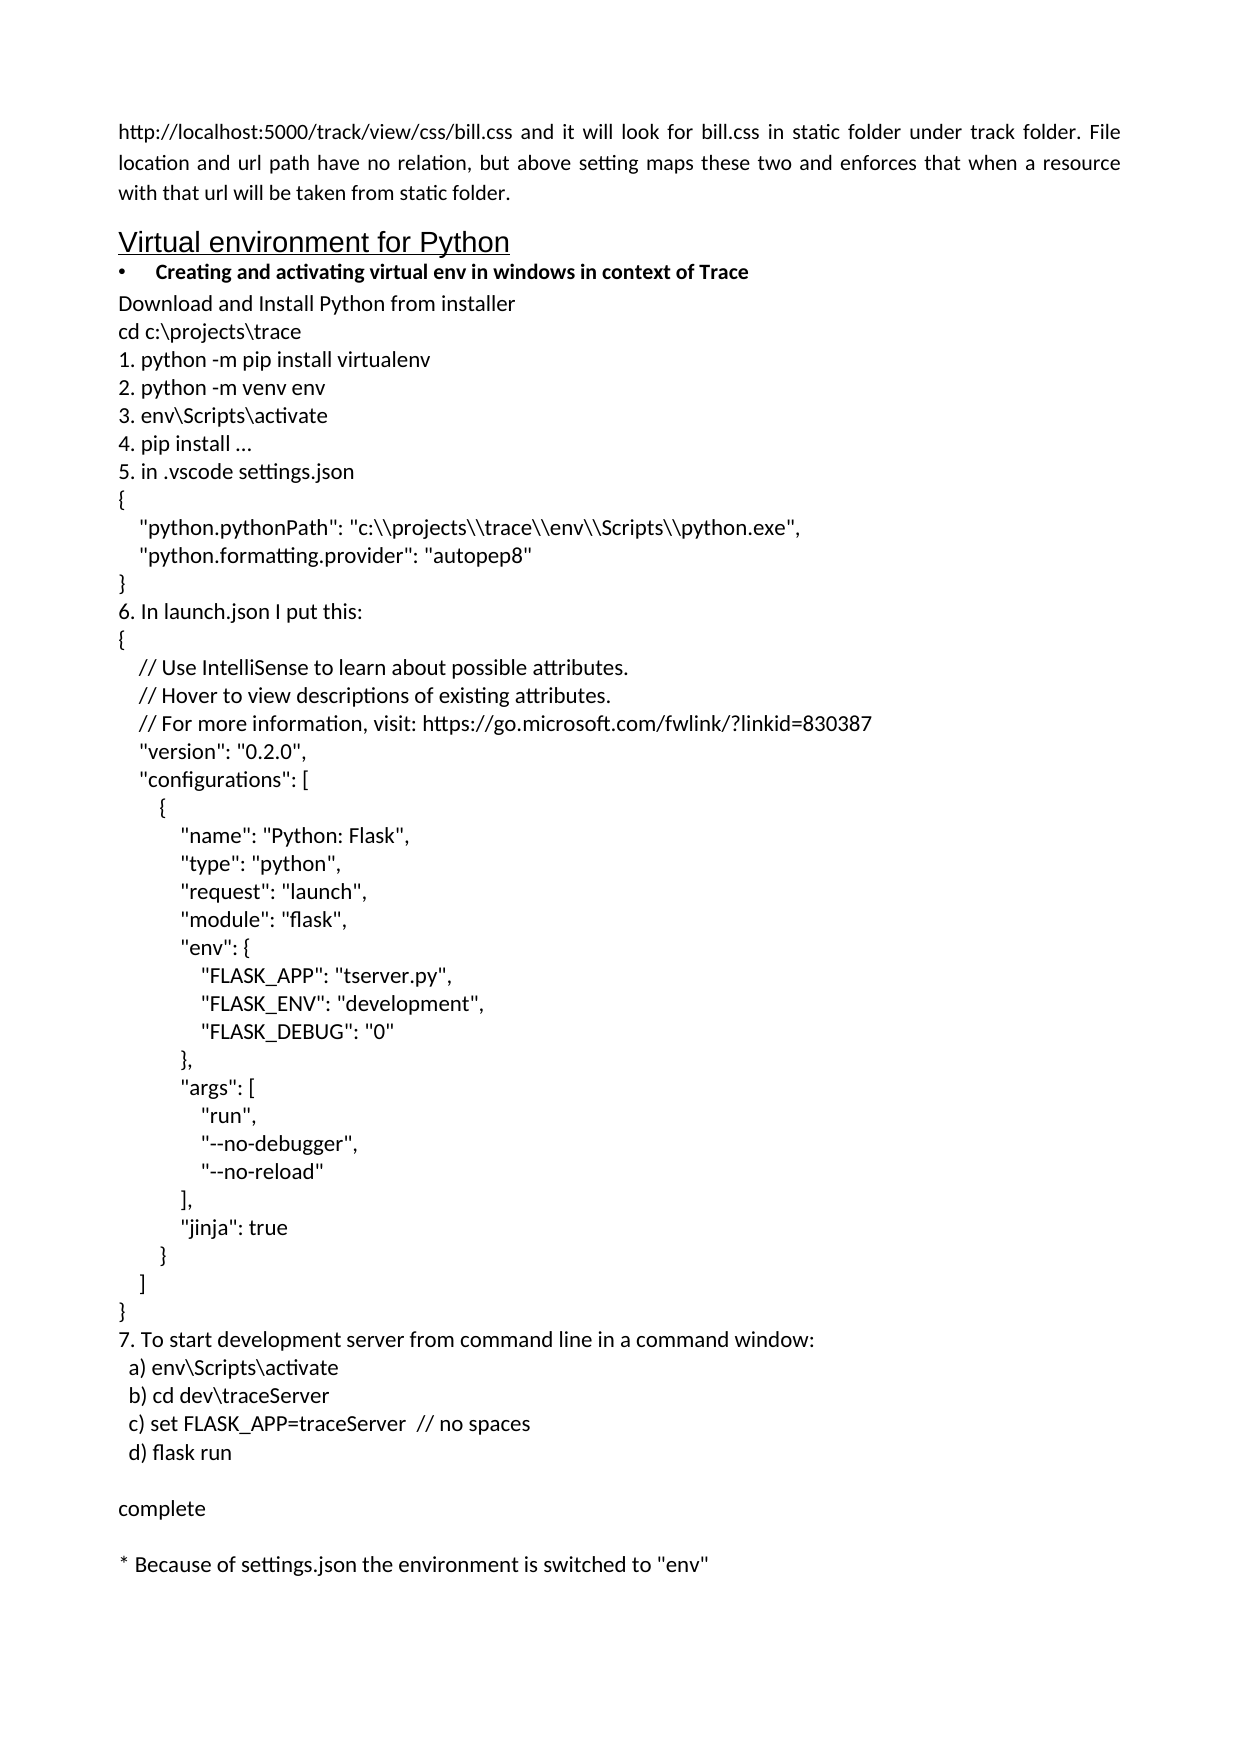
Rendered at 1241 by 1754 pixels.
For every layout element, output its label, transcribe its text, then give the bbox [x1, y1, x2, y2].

text * Because of settings.json the environment is switched to "env" [118, 1550, 1122, 1578]
text // For more information, visit: https://go.microsoft.com/fwlink/?linkid=830387 [118, 709, 1122, 737]
text } [118, 569, 1122, 597]
subtitle Virtual environment for Python [118, 224, 1122, 258]
text // Hover to view descriptions of existing attributes. [118, 681, 1122, 709]
text "name": "Python: Flask", [118, 821, 1122, 849]
text d) flask run [118, 1438, 1122, 1466]
text 7. To start development server from command line in a command window: [118, 1326, 1122, 1353]
text } [118, 1297, 1122, 1326]
text "FLASK_DEBUG": "0" [118, 1017, 1122, 1045]
text ] [118, 1269, 1122, 1297]
text "env": { [118, 933, 1122, 961]
text 4. pip install … [118, 429, 1122, 457]
text "run", [118, 1101, 1122, 1129]
text 3. env\Scripts\activate [118, 401, 1122, 429]
text } [118, 1241, 1122, 1269]
text b) cd dev\traceServer [118, 1382, 1122, 1409]
text "--no-debugger", [118, 1129, 1122, 1157]
text "version": "0.2.0", [118, 737, 1122, 765]
text { [118, 625, 1122, 653]
text }, [118, 1045, 1122, 1073]
text 5. in .vscode settings.json [118, 457, 1122, 485]
text 2. python -m venv env [118, 373, 1122, 401]
text http://localhost:5000/track/view/css/bill.css and it will look for bill.css in static folder under track folder. File location and url path have no relation, but above setting maps these two and enforces that when a resource with that url will be taken from static folder. [118, 118, 1122, 206]
text 1. python -m pip install virtualenv [118, 345, 1122, 373]
text "--no-reload" [118, 1157, 1122, 1185]
text { [118, 793, 1122, 821]
text ], [118, 1185, 1122, 1213]
text "configurations": [ [118, 765, 1122, 793]
text cd c:\projects\trace [118, 317, 1122, 345]
text c) set FLASK_APP=traceServer // no spaces [118, 1409, 1122, 1438]
text "type": "python", [118, 849, 1122, 877]
text "FLASK_APP": "tserver.py", [118, 961, 1122, 989]
text { [118, 485, 1122, 513]
text "python.formatting.provider": "autopep8" [118, 541, 1122, 569]
text a) env\Scripts\activate [118, 1353, 1122, 1382]
text // Use IntelliSense to learn about possible attributes. [118, 653, 1122, 681]
list Creating and activating virtual env in windows in context of Trace [118, 258, 1122, 285]
text 6. In launch.json I put this: [118, 597, 1122, 625]
text "FLASK_ENV": "development", [118, 989, 1122, 1017]
text "jinja": true [118, 1213, 1122, 1241]
text "python.pythonPath": "c:\\projects\\trace\\env\\Scripts\\python.exe", [118, 513, 1122, 541]
text complete [118, 1494, 1122, 1522]
text "args": [ [118, 1073, 1122, 1101]
text "request": "launch", [118, 877, 1122, 905]
text "module": "flask", [118, 905, 1122, 933]
text Download and Install Python from installer [118, 289, 1122, 317]
